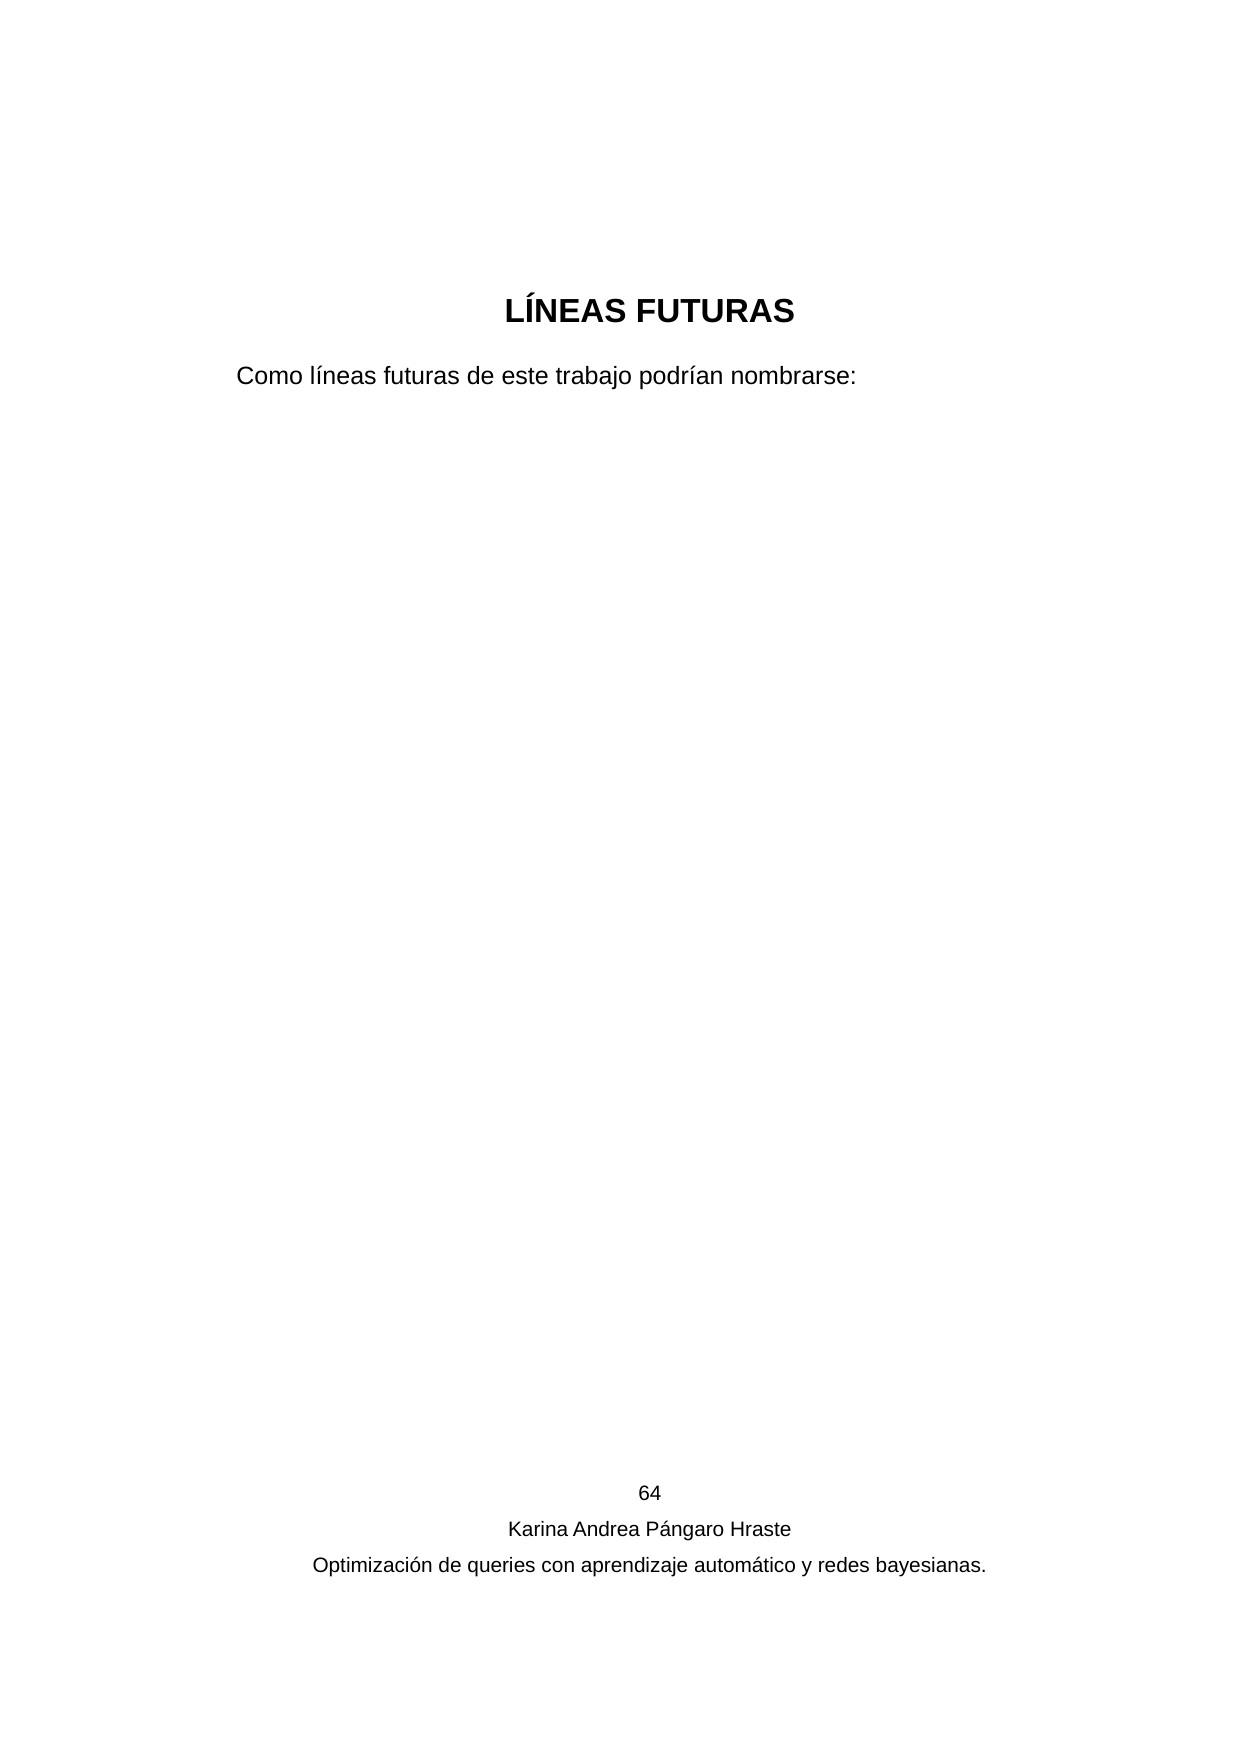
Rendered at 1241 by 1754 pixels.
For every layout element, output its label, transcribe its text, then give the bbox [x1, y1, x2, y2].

text Como líneas futuras de este trabajo podrían nombrarse: [236, 361, 1063, 389]
subtitle LÍNEAS FUTURAS [236, 291, 1063, 329]
